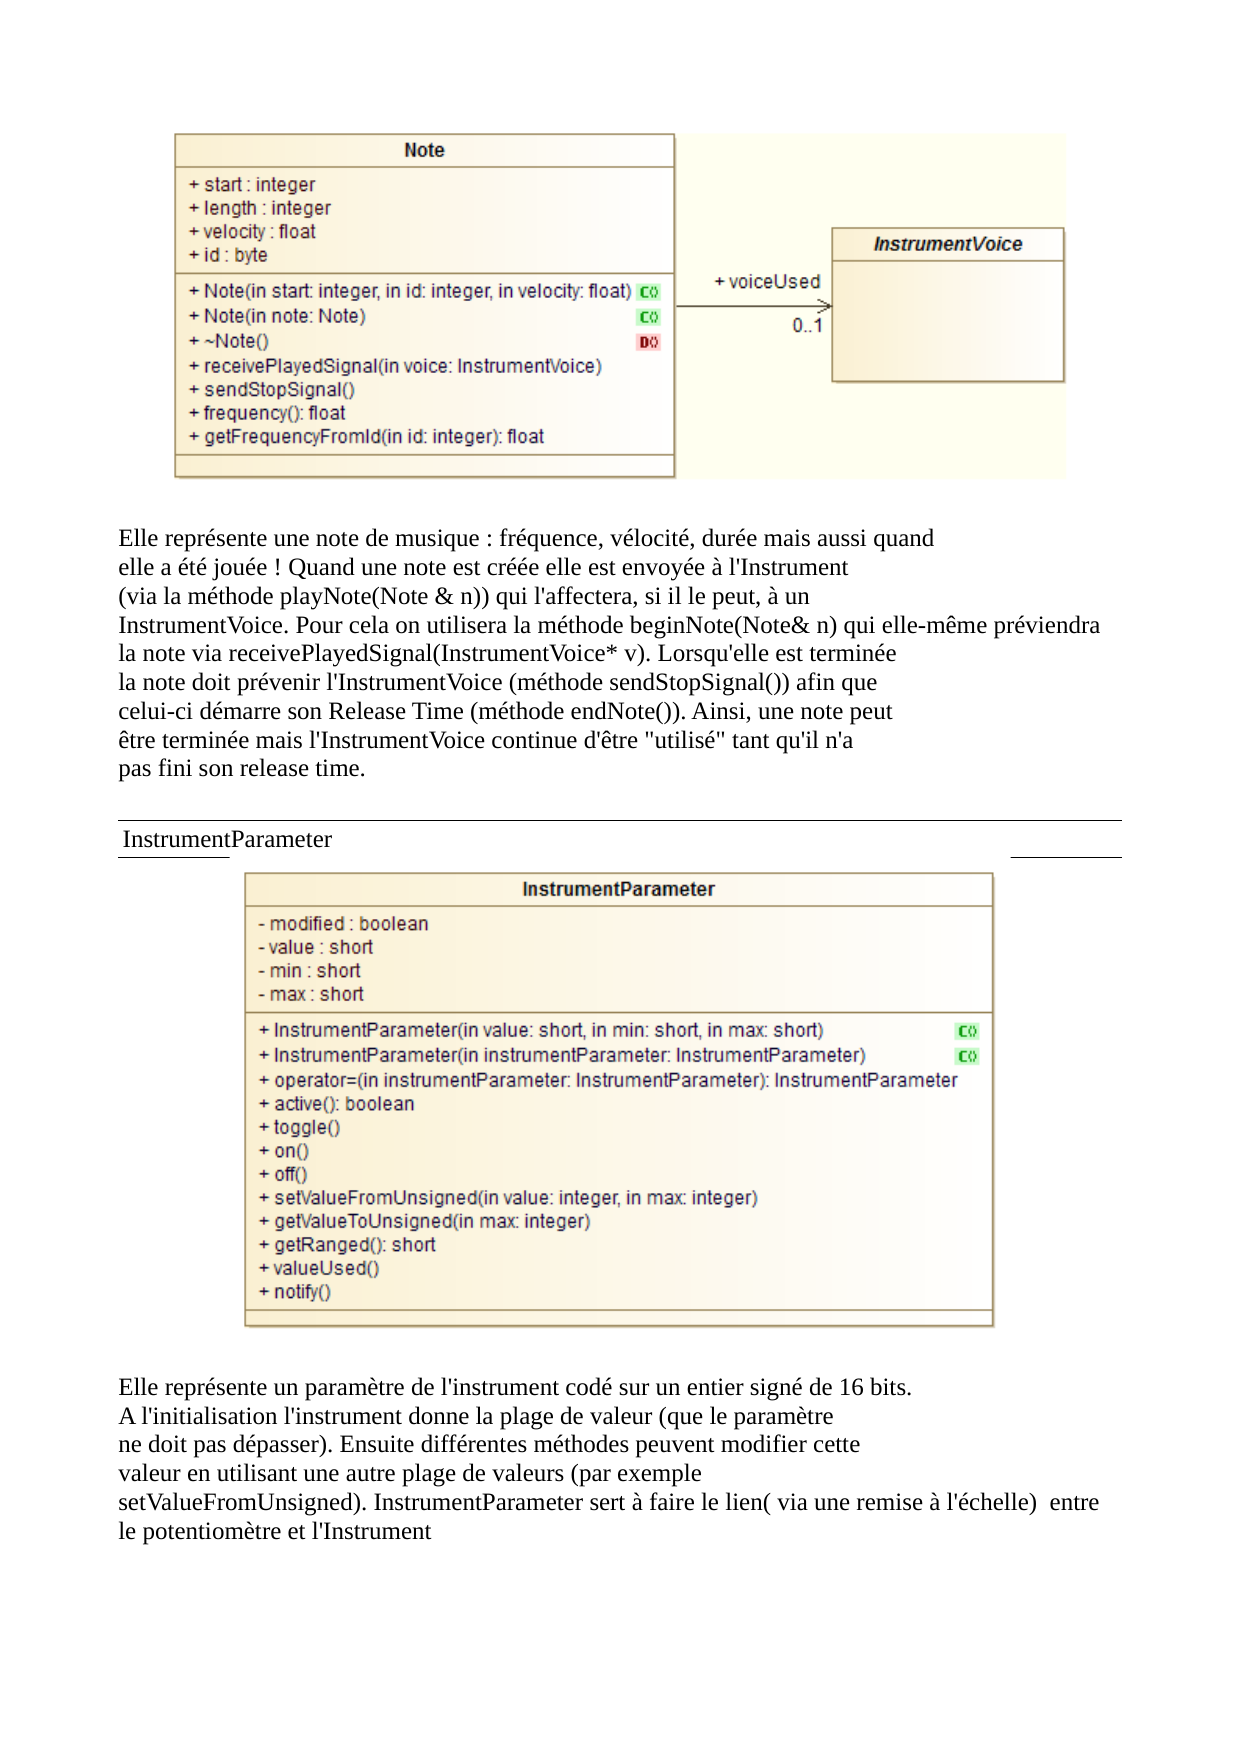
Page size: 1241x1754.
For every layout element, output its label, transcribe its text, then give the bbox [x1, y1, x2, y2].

text être terminée mais l'InstrumentVoice continue d'être "utilisé" tant qu'il n'a [118, 725, 1122, 753]
text InstrumentParameter [118, 821, 1122, 857]
text la note doit prévenir l'InstrumentVoice (méthode sendStopSignal()) afin que [118, 667, 1122, 696]
text elle a été jouée ! Quand une note est créée elle est envoyée à l'Instrument [118, 552, 1122, 581]
text A l'initialisation l'instrument donne la plage de valeur (que le paramètre [118, 1401, 1122, 1429]
text (via la méthode playNote(Note & n)) qui l'affectera, si il le peut, à un [118, 581, 1122, 610]
text Elle représente une note de musique : fréquence, vélocité, durée mais aussi quand [118, 523, 1122, 552]
text valeur en utilisant une autre plage de valeurs (par exemple [118, 1458, 1122, 1487]
text pas fini son release time. [118, 753, 1122, 782]
picture [159, 118, 1082, 495]
text setValueFromUnsigned). InstrumentParameter sert à faire le lien( via une remise à l'échelle) entre [118, 1487, 1122, 1516]
text InstrumentVoice. Pour cela on utilisera la méthode beginNote(Note& n) qui elle-même préviendra [118, 610, 1122, 638]
text ne doit pas dépasser). Ensuite différentes méthodes peuvent modifier cette [118, 1429, 1122, 1458]
text celui-ci démarre son Release Time (méthode endNote()). Ainsi, une note peut [118, 696, 1122, 725]
text le potentiomètre et l'Instrument [118, 1516, 1122, 1544]
text Elle représente un paramètre de l'instrument codé sur un entier signé de 16 bits. [118, 1372, 1122, 1401]
text la note via receivePlayedSignal(InstrumentVoice* v). Lorsqu'elle est terminée [118, 638, 1122, 667]
picture [229, 857, 1011, 1344]
